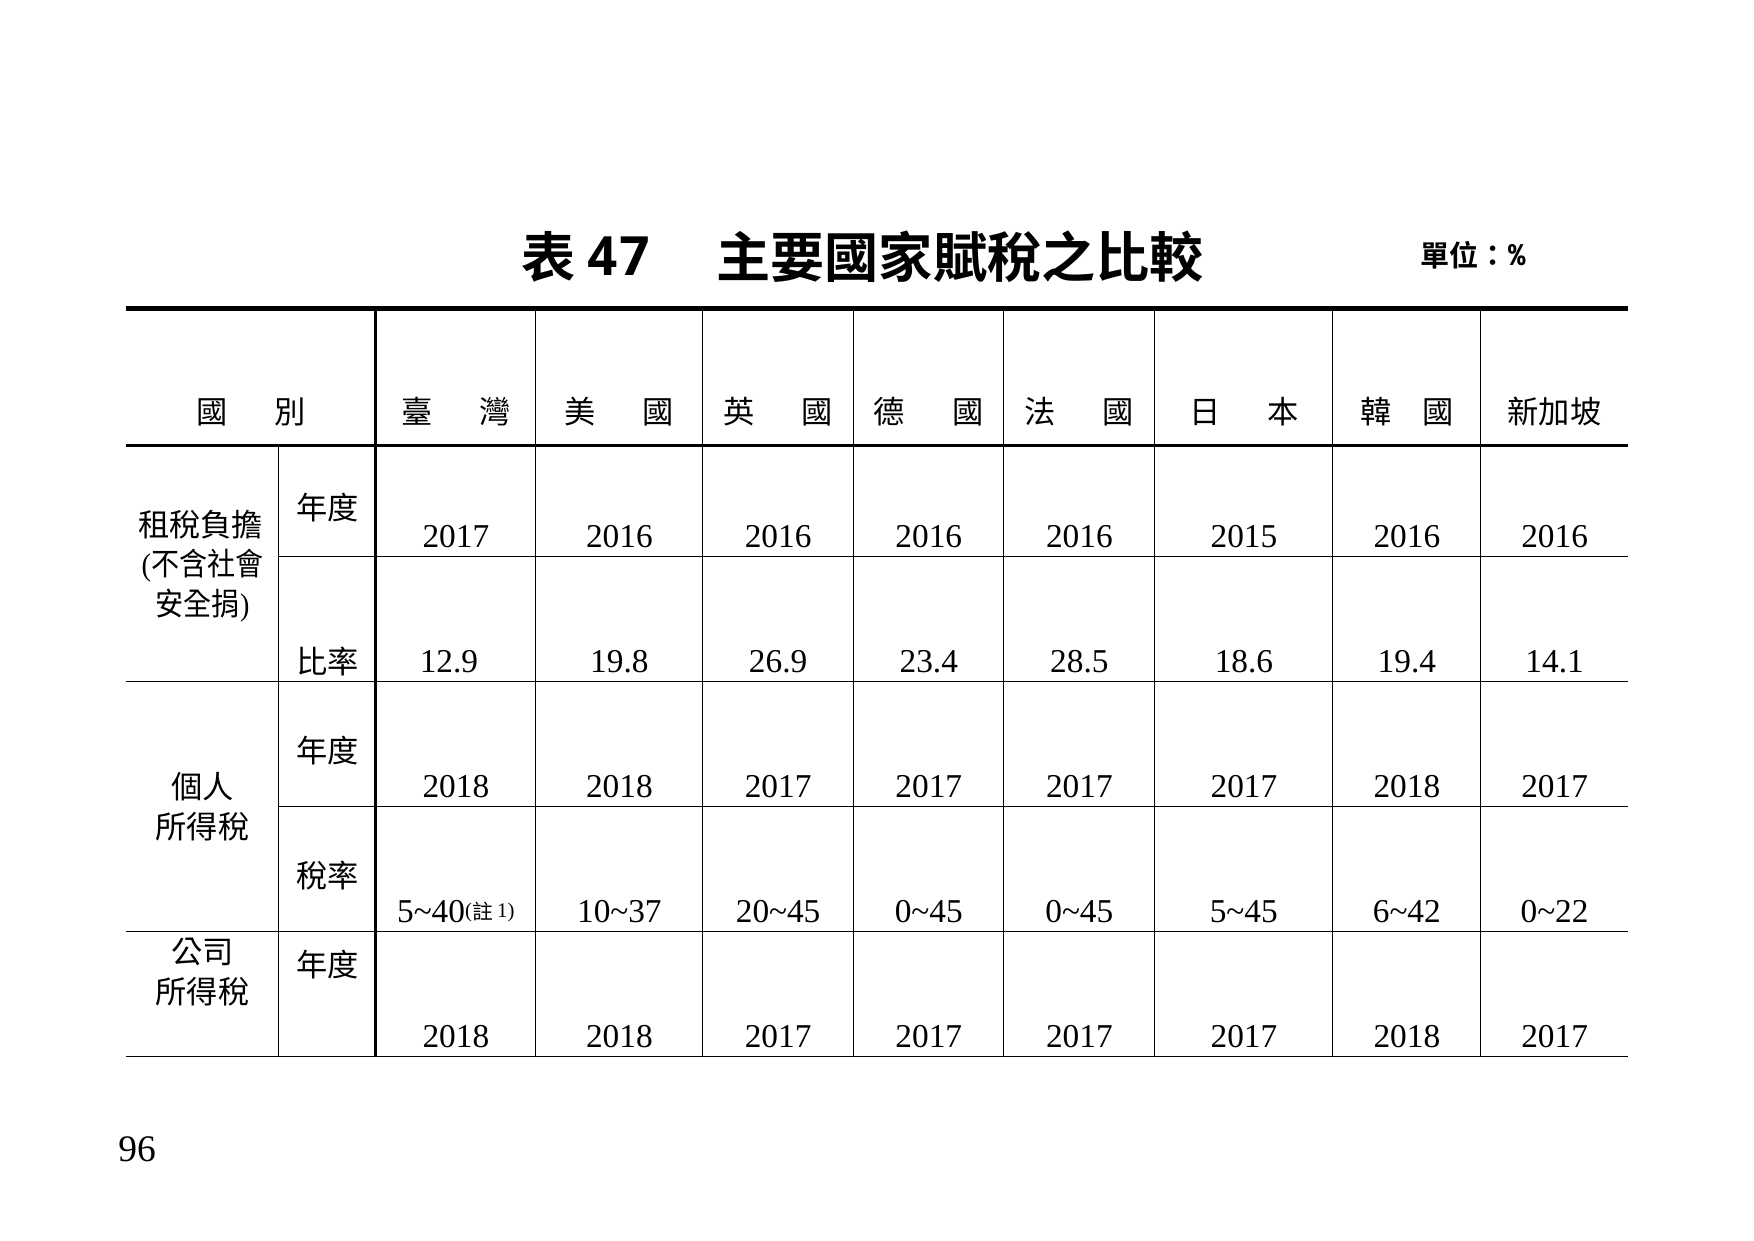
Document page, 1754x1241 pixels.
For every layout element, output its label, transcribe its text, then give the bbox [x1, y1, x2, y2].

table_cell 2018 [377, 682, 535, 806]
table_cell 個人 所得稅 [126, 682, 278, 931]
table_cell 19.8 [536, 557, 702, 681]
table_cell 2018 [536, 682, 702, 806]
table_cell 20~45 [703, 807, 853, 931]
table_cell 年度 [279, 932, 374, 1056]
table_cell 2017 [703, 932, 853, 1056]
table_cell 5~45 [1155, 807, 1332, 931]
table_cell 稅率 [279, 807, 374, 931]
table_header 韓 國 [1333, 311, 1480, 443]
table_cell 23.4 [854, 557, 1003, 681]
table_header 法 國 [1004, 311, 1154, 443]
table_cell 0~22 [1481, 807, 1628, 931]
table_cell 2018 [1333, 932, 1480, 1056]
table_cell 14.1 [1481, 557, 1628, 681]
table_cell 2016 [1333, 447, 1480, 556]
table_cell 2017 [703, 682, 853, 806]
table_cell 2017 [1004, 932, 1154, 1056]
table_cell 2018 [1333, 682, 1480, 806]
table_cell 2017 [1004, 682, 1154, 806]
table_cell 2016 [1004, 447, 1154, 556]
table_cell 10~37 [536, 807, 702, 931]
table_cell 年度 [279, 682, 374, 806]
table_cell 2017 [1155, 682, 1332, 806]
table_cell 比率 [279, 557, 374, 681]
table_cell 2016 [536, 447, 702, 556]
table_header 臺 灣 [377, 311, 535, 443]
table_cell 2017 [854, 682, 1003, 806]
table_cell 5~40(註1) [377, 807, 535, 931]
table_cell 2017 [1481, 932, 1628, 1056]
table_cell 6~42 [1333, 807, 1480, 931]
table_cell 26.9 [703, 557, 853, 681]
table_cell 2016 [854, 447, 1003, 556]
subtitle 表47 主要國家賦稅之比較 單位：% [118, 181, 1636, 306]
table_cell 2017 [1481, 682, 1628, 806]
table_cell 租稅負擔(不含社會安全捐) [126, 447, 278, 681]
table_cell 2017 [1155, 932, 1332, 1056]
table_header 德 國 [854, 311, 1003, 443]
table_cell 公司 所得稅 [126, 932, 278, 1056]
table_cell 18.6 [1155, 557, 1332, 681]
table_cell 2017 [854, 932, 1003, 1056]
table_cell 2018 [377, 932, 535, 1056]
table_header 美 國 [536, 311, 702, 443]
table_cell 2018 [536, 932, 702, 1056]
table_cell 0~45 [1004, 807, 1154, 931]
table_cell 2015 [1155, 447, 1332, 556]
table_cell 年度 [279, 447, 374, 556]
table_header 日 本 [1155, 311, 1332, 443]
table_cell 12.9 [377, 557, 535, 681]
table_cell 0~45 [854, 807, 1003, 931]
table_header 國 別 [126, 311, 374, 443]
table_header 新加坡 [1481, 311, 1628, 443]
table_cell 2016 [1481, 447, 1628, 556]
table_cell 28.5 [1004, 557, 1154, 681]
table_cell 2017 [377, 447, 535, 556]
table_cell 2016 [703, 447, 853, 556]
table_header 英 國 [703, 311, 853, 443]
table_cell 19.4 [1333, 557, 1480, 681]
